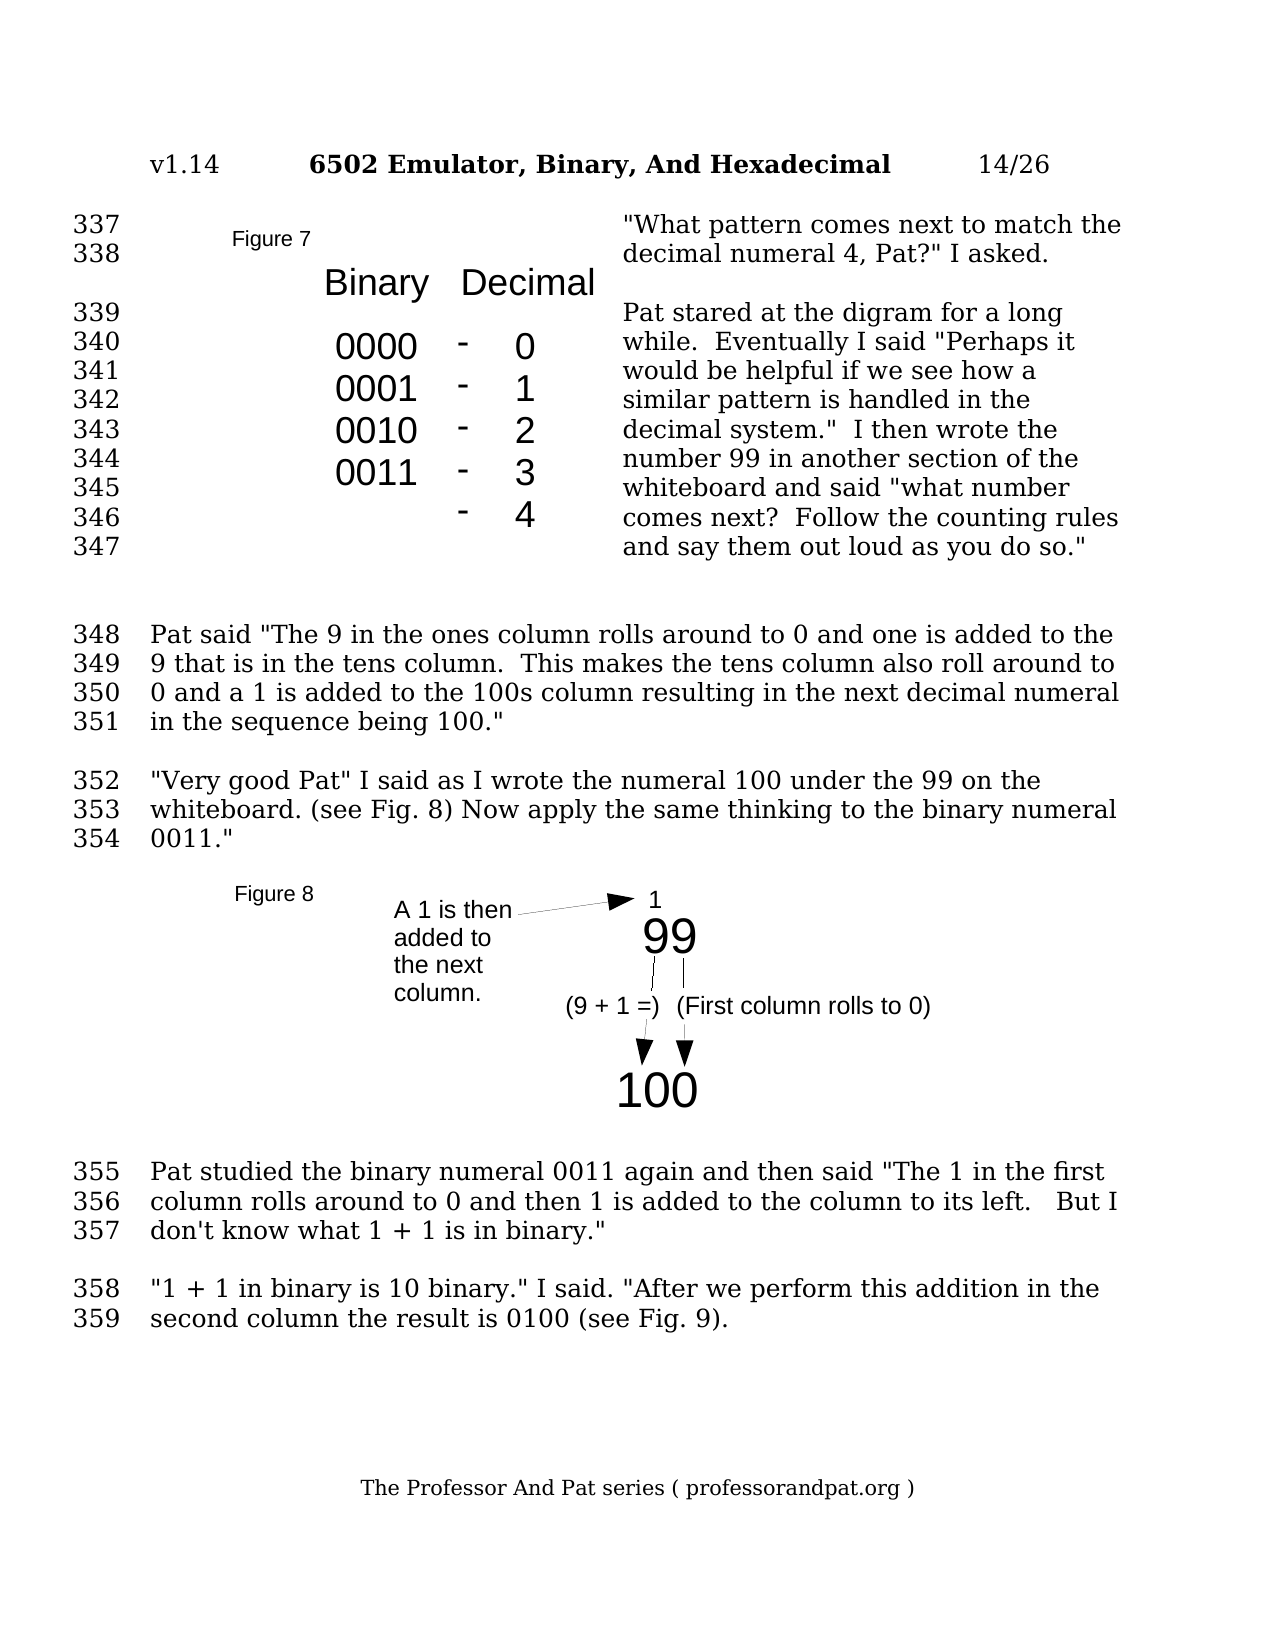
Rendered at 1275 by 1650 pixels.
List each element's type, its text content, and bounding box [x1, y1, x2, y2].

text Pat stared at the digram for a long while. Eventually I said "Perhaps it would be helpful if we see how a similar pattern is handled in the decimal system." I then wrote the number 99 in another section of the whiteboard and said "what number comes next? Follow the counting rules and say them out loud as you do so." [150, 298, 1125, 561]
text Pat studied the binary numeral 0011 again and then said "The 1 in the first column rolls around to 0 and then 1 is added to the column to its left. But I don't know what 1 + 1 is in binary." [150, 1157, 1125, 1245]
text "1 + 1 in binary is 10 binary." I said. "After we perform this addition in the second column the result is 0100 (see Fig. 9). [150, 1274, 1125, 1333]
text "What pattern comes next to match the decimal numeral 4, Pat?" I asked. [150, 210, 1125, 268]
text Pat said "The 9 in the ones column rolls around to 0 and one is added to the 9 that is in the tens column. This makes the tens column also roll around to 0 and a 1 is added to the 100s column resulting in the next decimal numeral in the sequence being 100." [150, 620, 1125, 737]
text "Very good Pat" I said as I wrote the numeral 100 under the 99 on the whiteboard. (see Fig. 8) Now apply the same thinking to the binary numeral 0011." [150, 766, 1125, 854]
